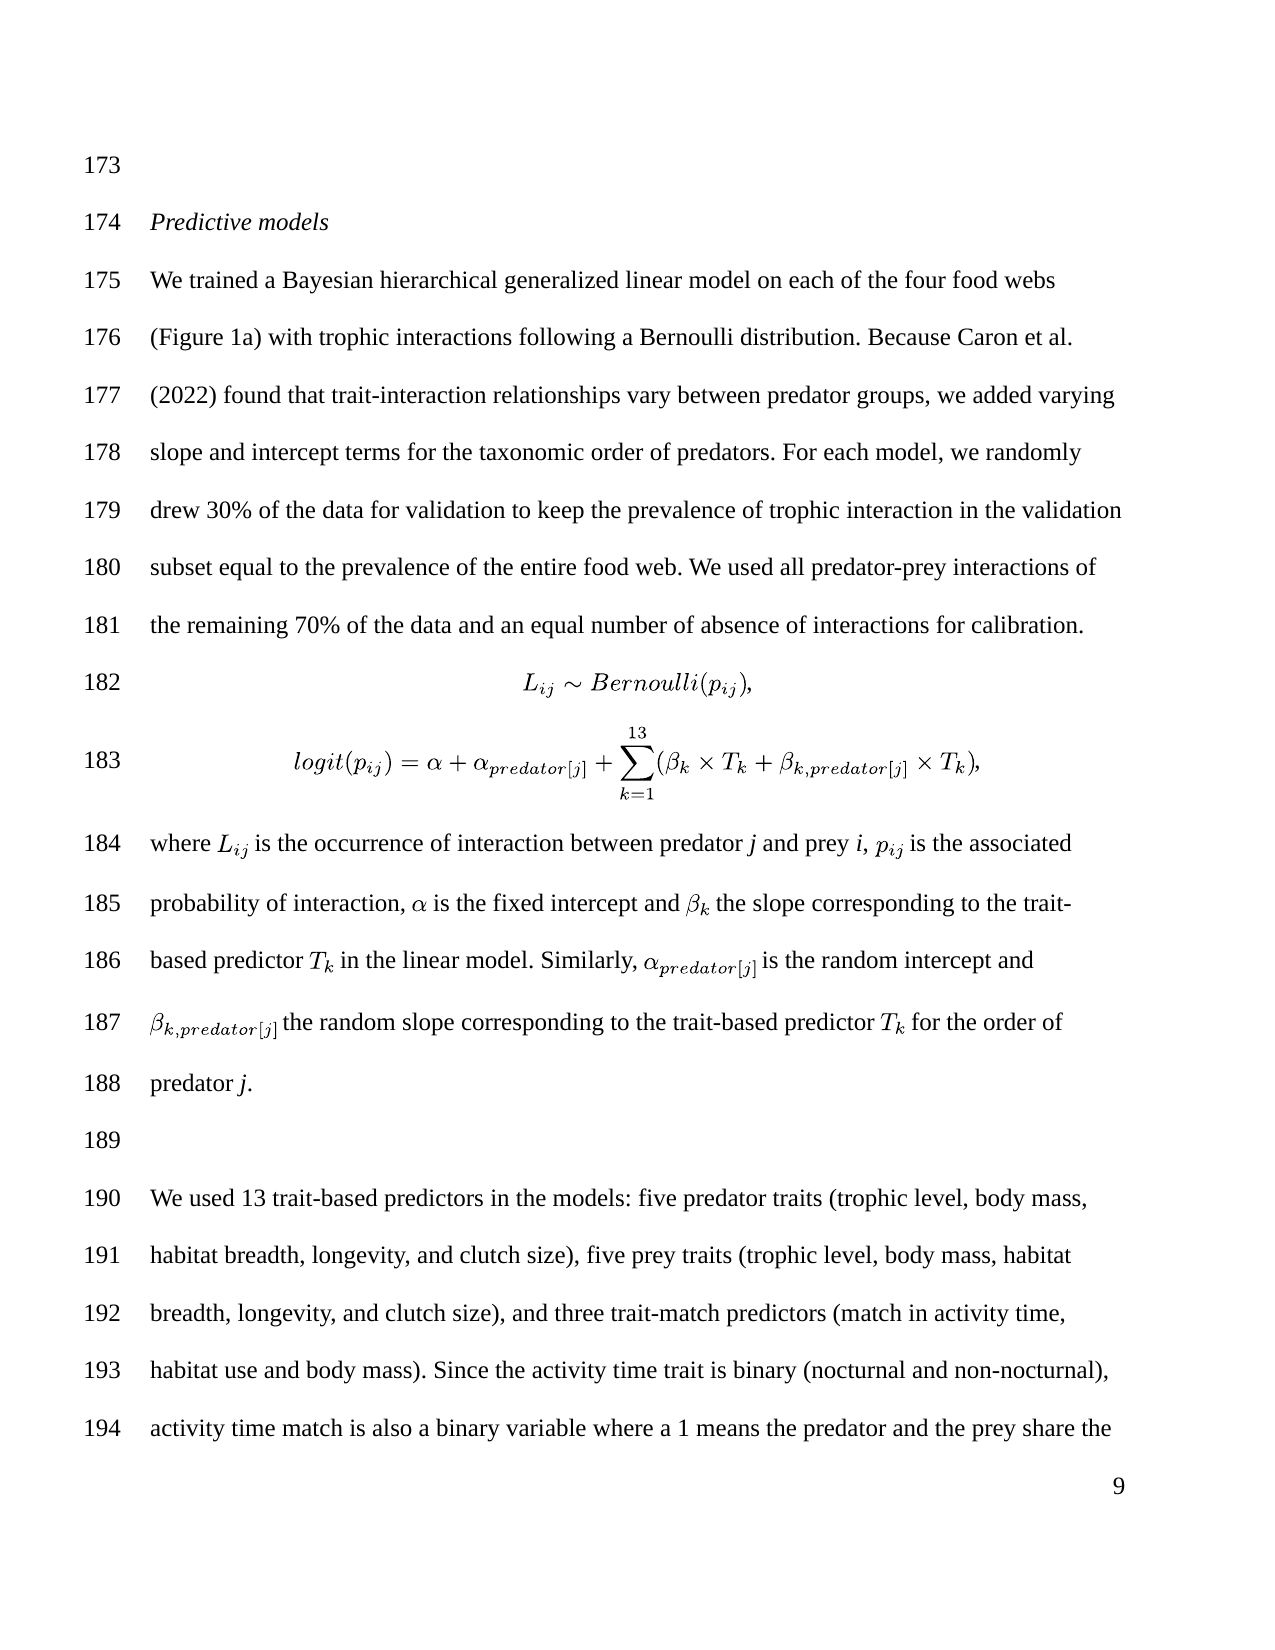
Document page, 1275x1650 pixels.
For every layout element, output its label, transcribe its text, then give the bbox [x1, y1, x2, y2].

text [150, 727, 620, 800]
text , [150, 667, 1125, 698]
text , [654, 727, 1125, 800]
text where is the occurrence of interaction between predator j and prey i, is the associated probability of interaction, is the fixed intercept and the slope corresponding to the trait-based predictor in the linear model. Similarly, is the random intercept and the random slope corresponding to the trait-based predictor for the order of predator j. [150, 828, 1125, 1097]
text We trained a Bayesian hierarchical generalized linear model on each of the four food webs (Figure 1a) with trophic interactions following a Bernoulli distribution. Because Caron et al. (2022) found that trait-interaction relationships vary between predator groups, we added varying slope and intercept terms for the taxonomic order of predators. For each model, we randomly drew 30% of the data for validation to keep the prevalence of trophic interaction in the validation subset equal to the prevalence of the entire food web. We used all predator-prey interactions of the remaining 70% of the data and an equal number of absence of interactions for calibration. [150, 265, 1125, 639]
text Predictive models [150, 207, 1125, 236]
text We used 13 trait-based predictors in the models: five predator traits (trophic level, body mass, habitat breadth, longevity, and clutch size), five prey traits (trophic level, body mass, habitat breadth, longevity, and clutch size), and three trait-match predictors (match in activity time, habitat use and body mass). Since the activity time trait is binary (nocturnal and non-nocturnal), activity time match is also a binary variable where a 1 means the predator and the prey share the [150, 1183, 1125, 1442]
